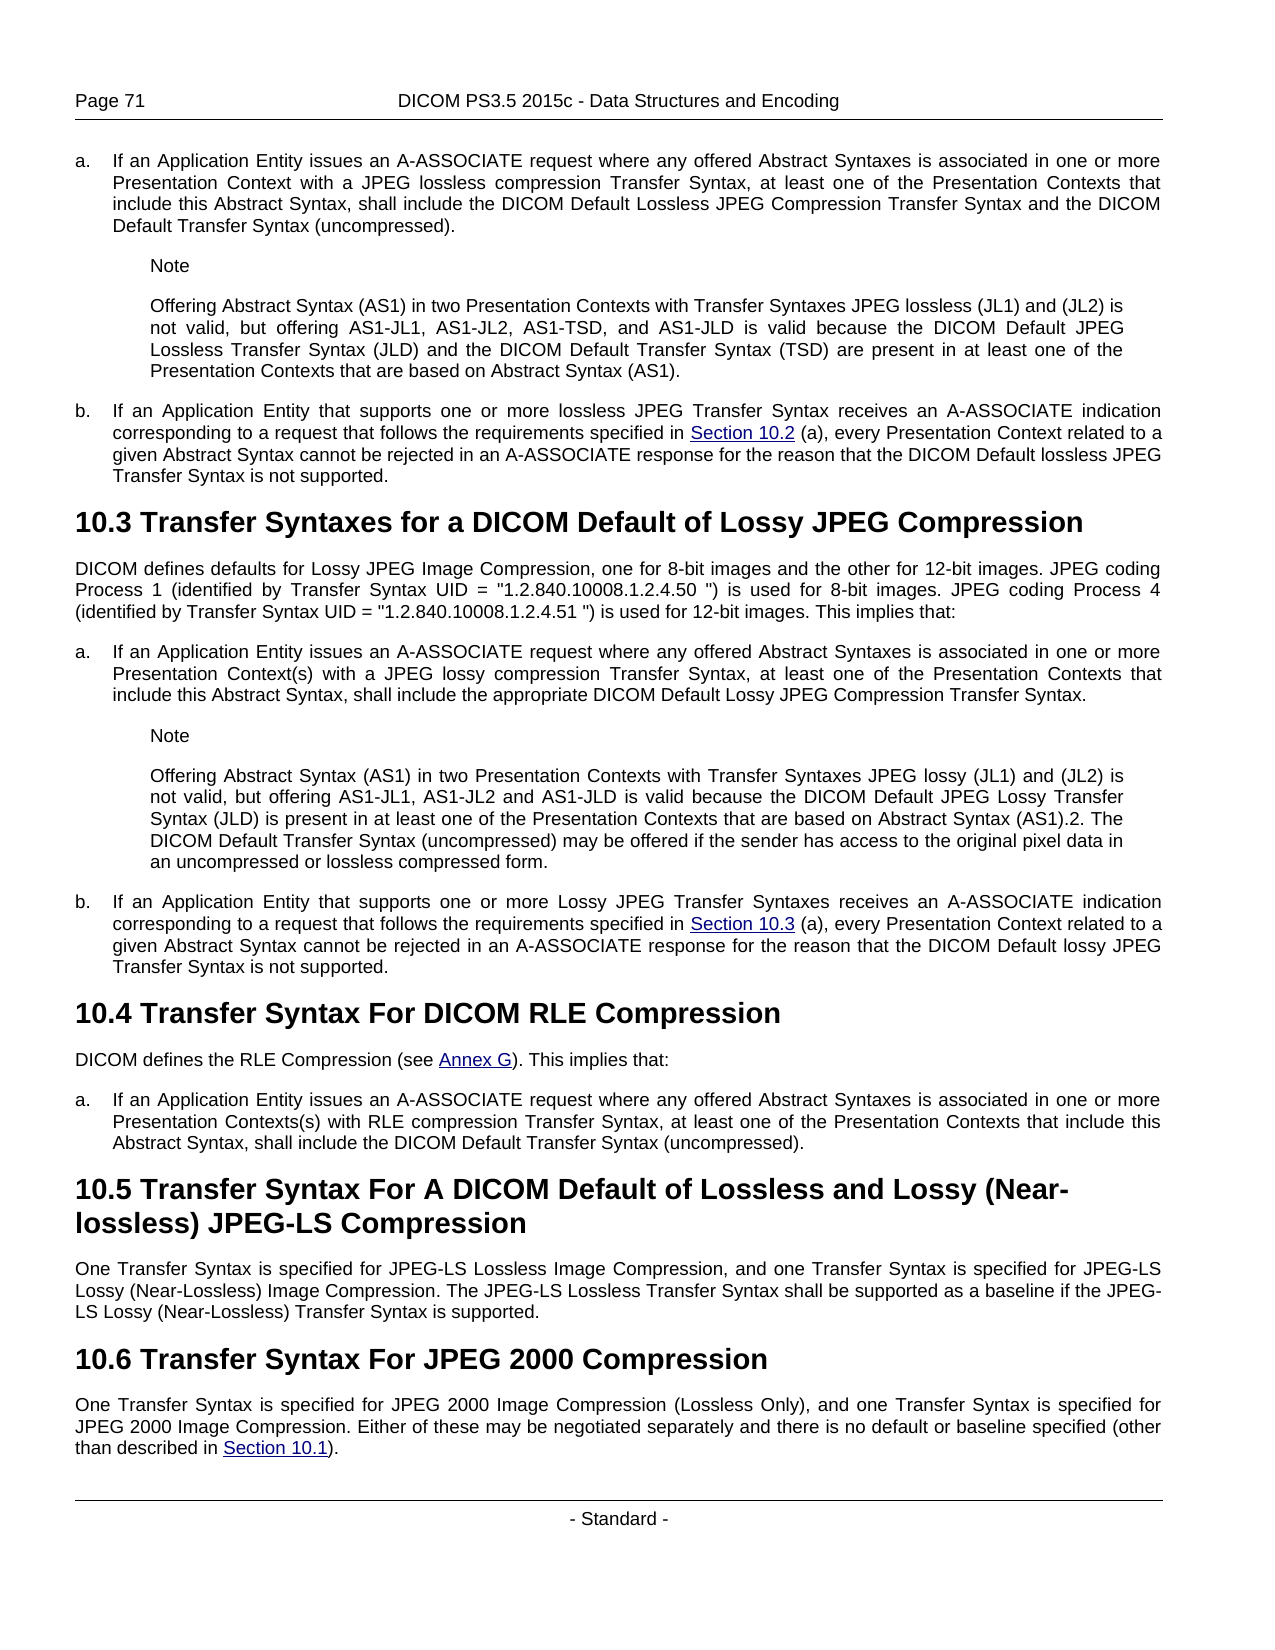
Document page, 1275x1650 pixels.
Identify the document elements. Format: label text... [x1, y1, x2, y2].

list If an Application Entity issues an A-ASSOCIATE request where any offered Abstract Syntaxes is associated in one or more Presentation Context(s) with a JPEG lossy compression Transfer Syntax, at least one of the Presentation Contexts that include this Abstract Syntax, shall include the appropriate DICOM Default Lossy JPEG Compression Transfer Syntax. [75, 641, 1162, 706]
text DICOM defines defaults for Lossy JPEG Image Compression, one for 8-bit images and the other for 12-bit images. JPEG coding Process 1 (identified by Transfer Syntax UID = "1.2.840.10008.1.2.4.50 ") is used for 8-bit images. JPEG coding Process 4 (identified by Transfer Syntax UID = "1.2.840.10008.1.2.4.51 ") is used for 12-bit images. This implies that: [75, 558, 1162, 622]
list Offering Abstract Syntax (AS1) in two Presentation Contexts with Transfer Syntaxes JPEG lossless (JL1) and (JL2) is not valid, but offering AS1-JL1, AS1-JL2, AS1-TSD, and AS1-JLD is valid because the DICOM Default JPEG Lossless Transfer Syntax (JLD) and the DICOM Default Transfer Syntax (TSD) are present in at least one of the Presentation Contexts that are based on Abstract Syntax (AS1). [112, 295, 1125, 382]
text One Transfer Syntax is specified for JPEG-LS Lossless Image Compression, and one Transfer Syntax is specified for JPEG-LS Lossy (Near-Lossless) Image Compression. The JPEG-LS Lossless Transfer Syntax shall be supported as a baseline if the JPEG-LS Lossy (Near-Lossless) Transfer Syntax is supported. [75, 1258, 1162, 1323]
list If an Application Entity issues an A-ASSOCIATE request where any offered Abstract Syntaxes is associated in one or more Presentation Context with a JPEG lossless compression Transfer Syntax, at least one of the Presentation Contexts that include this Abstract Syntax, shall include the DICOM Default Lossless JPEG Compression Transfer Syntax and the DICOM Default Transfer Syntax (uncompressed). [75, 150, 1162, 236]
text One Transfer Syntax is specified for JPEG 2000 Image Compression (Lossless Only), and one Transfer Syntax is specified for JPEG 2000 Image Compression. Either of these may be negotiated separately and there is no default or baseline specified (other than described in Section 10.1). [75, 1394, 1162, 1459]
text 10.6 Transfer Syntax For JPEG 2000 Compression [75, 1342, 1162, 1375]
list If an Application Entity that supports one or more lossless JPEG Transfer Syntax receives an A-ASSOCIATE indication corresponding to a request that follows the requirements specified in Section 10.2 (a), every Presentation Context related to a given Abstract Syntax cannot be rejected in an A-ASSOCIATE response for the reason that the DICOM Default lossless JPEG Transfer Syntax is not supported. [75, 400, 1162, 487]
text 10.4 Transfer Syntax For DICOM RLE Compression [75, 996, 1162, 1030]
list If an Application Entity issues an A-ASSOCIATE request where any offered Abstract Syntaxes is associated in one or more Presentation Contexts(s) with RLE compression Transfer Syntax, at least one of the Presentation Contexts that include this Abstract Syntax, shall include the DICOM Default Transfer Syntax (uncompressed). [75, 1089, 1162, 1154]
text 10.3 Transfer Syntaxes for a DICOM Default of Lossy JPEG Compression [75, 505, 1162, 539]
list If an Application Entity that supports one or more Lossy JPEG Transfer Syntaxes receives an A-ASSOCIATE indication corresponding to a request that follows the requirements specified in Section 10.3 (a), every Presentation Context related to a given Abstract Syntax cannot be rejected in an A-ASSOCIATE response for the reason that the DICOM Default lossy JPEG Transfer Syntax is not supported. [75, 891, 1162, 978]
list Note [112, 255, 1125, 277]
list Offering Abstract Syntax (AS1) in two Presentation Contexts with Transfer Syntaxes JPEG lossy (JL1) and (JL2) is not valid, but offering AS1-JL1, AS1-JL2 and AS1-JLD is valid because the DICOM Default JPEG Lossy Transfer Syntax (JLD) is present in at least one of the Presentation Contexts that are based on Abstract Syntax (AS1).2. The DICOM Default Transfer Syntax (uncompressed) may be offered if the sender has access to the original pixel data in an uncompressed or lossless compressed form. [112, 765, 1125, 873]
text DICOM defines the RLE Compression (see Annex G). This implies that: [75, 1049, 1162, 1070]
list Note [112, 724, 1125, 746]
text 10.5 Transfer Syntax For A DICOM Default of Lossless and Lossy (Near-lossless) JPEG-LS Compression [75, 1172, 1162, 1239]
